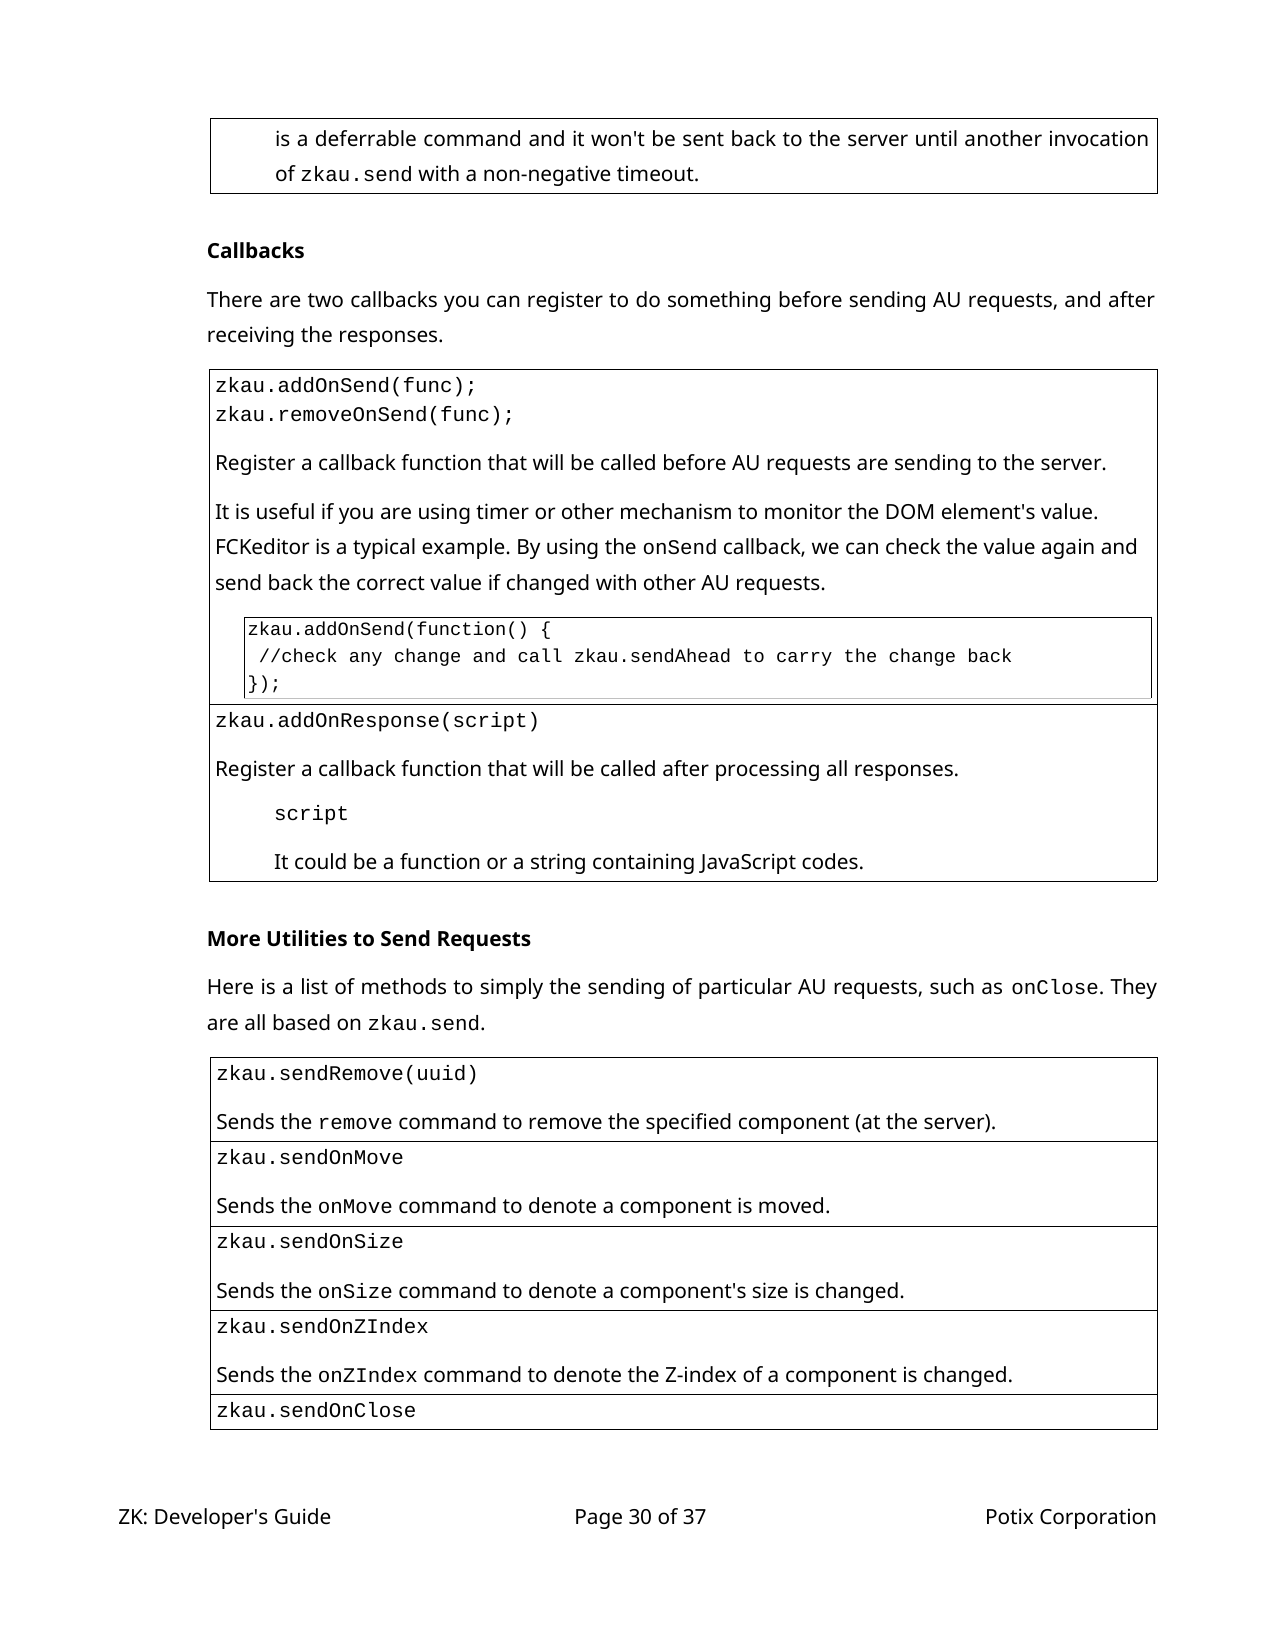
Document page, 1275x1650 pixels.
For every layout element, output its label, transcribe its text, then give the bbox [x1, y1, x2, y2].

table_cell zkau.addOnResponse(script) Register a callback function that will be called after processing all responses. script It could be a function or a string containing JavaScript codes. [210, 705, 1157, 881]
table_cell zkau.sendOnMove Sends the onMove command to denote a component is moved. [211, 1142, 1157, 1226]
text There are two callbacks you can register to do something before sending AU requests, and after receiving the responses. [207, 285, 1157, 348]
table_cell zkau.sendOnZIndex Sends the onZIndex command to denote the Z-index of a component is changed. [211, 1311, 1157, 1394]
table_cell zkau.sendOnClose [211, 1395, 1157, 1429]
table_cell zkau.sendOnSize Sends the onSize command to denote a component's size is changed. [211, 1227, 1157, 1310]
text Here is a list of methods to simply the sending of particular AU requests, such as onClose. They are all based on zkau.send. [207, 972, 1157, 1037]
subtitle Callbacks [207, 236, 1157, 264]
table_header zkau.sendRemove(uuid) Sends the remove command to remove the specified component (at the server). [211, 1058, 1157, 1141]
table_header zkau.addOnSend(func); zkau.removeOnSend(func); Register a callback function that will be called before AU requests are sending to the server. It is useful if you are using timer or other mechanism to monitor the DOM element's value. FCKeditor is a typical example. By using the onSend callback, we can check the value again and send back the correct value if changed with other AU requests. zkau.addOnSend(function() { //check any change and call zkau.sendAhead to carry the change back }); [210, 370, 1157, 704]
subtitle More Utilities to Send Requests [207, 924, 1157, 952]
table_cell is a deferrable command and it won't be sent back to the server until another invocation of zkau.send with a non-negative timeout. [211, 119, 1157, 193]
